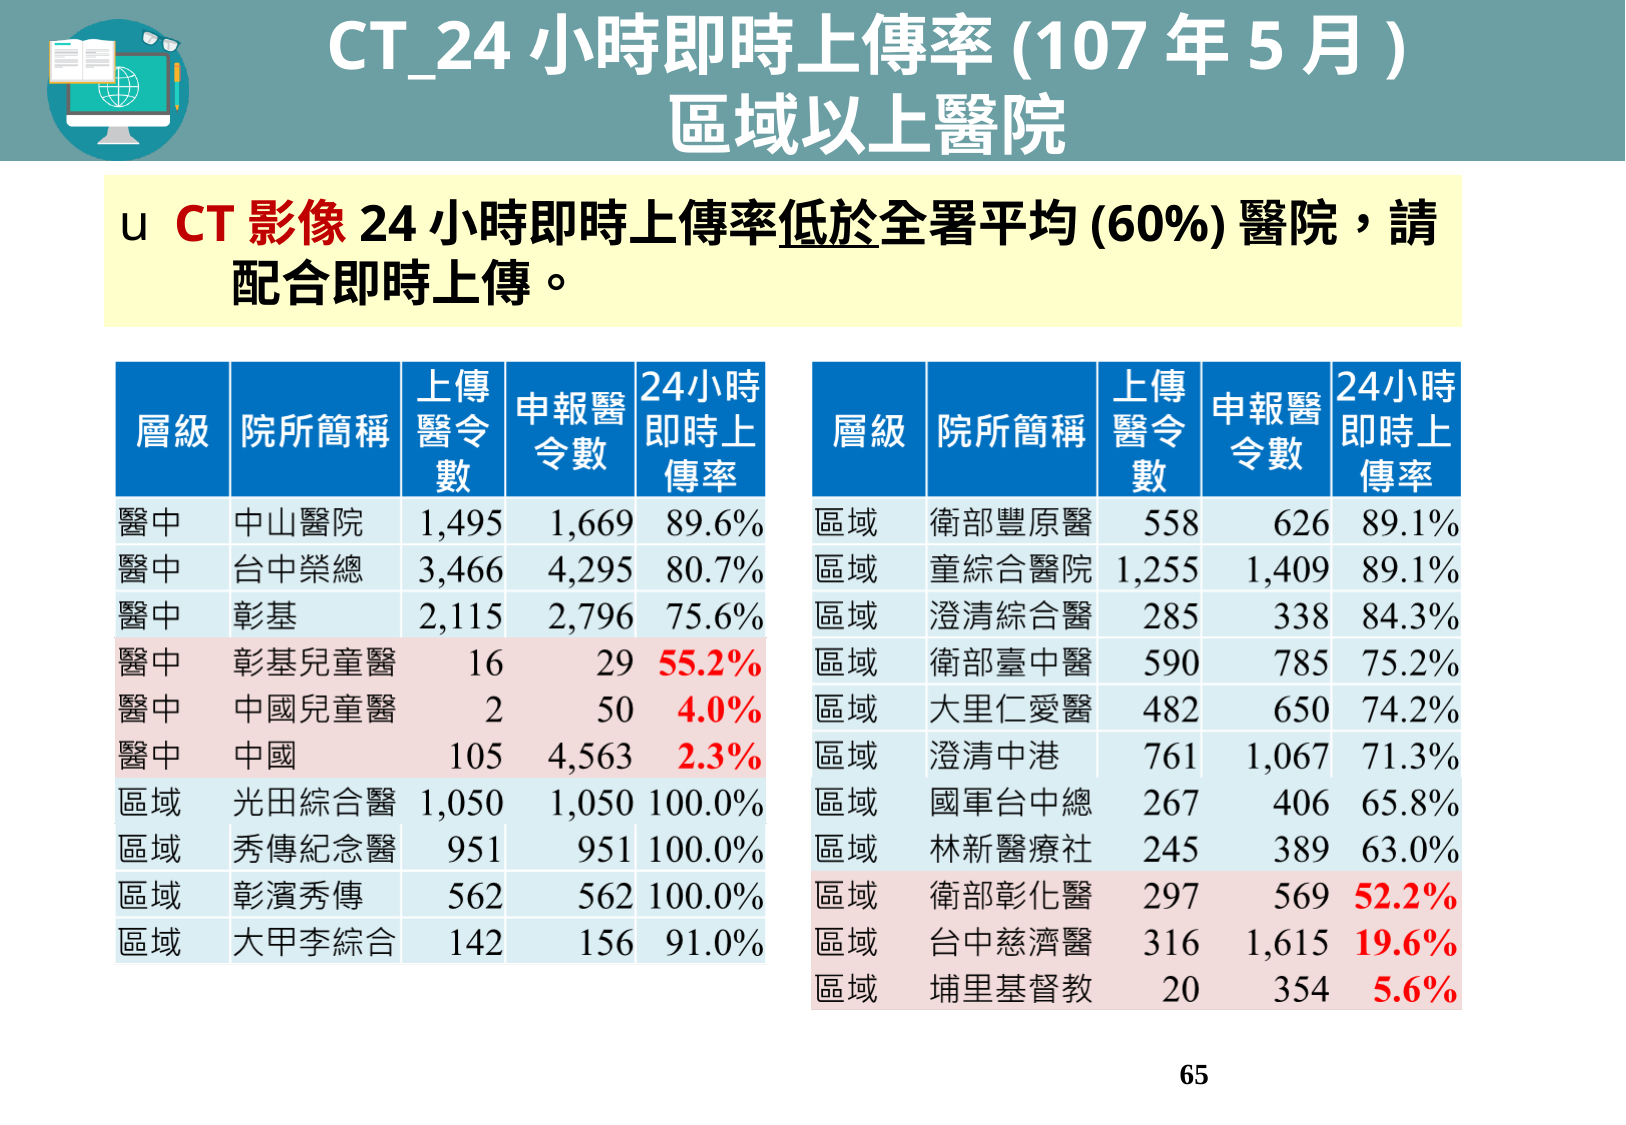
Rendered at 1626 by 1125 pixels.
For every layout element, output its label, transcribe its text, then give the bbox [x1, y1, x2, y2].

picture [0, 0, 189, 162]
picture [114, 351, 767, 989]
text_box CT_24小時即時上傳率(107年5月) 區域以上醫院 [70, 0, 1625, 163]
text_box [1164, 1042, 1544, 1103]
text_box CT影像24小時即時上傳率低於全署平均(60%)醫院，請配合即時上傳。 [104, 175, 1462, 327]
picture [811, 351, 1462, 1036]
